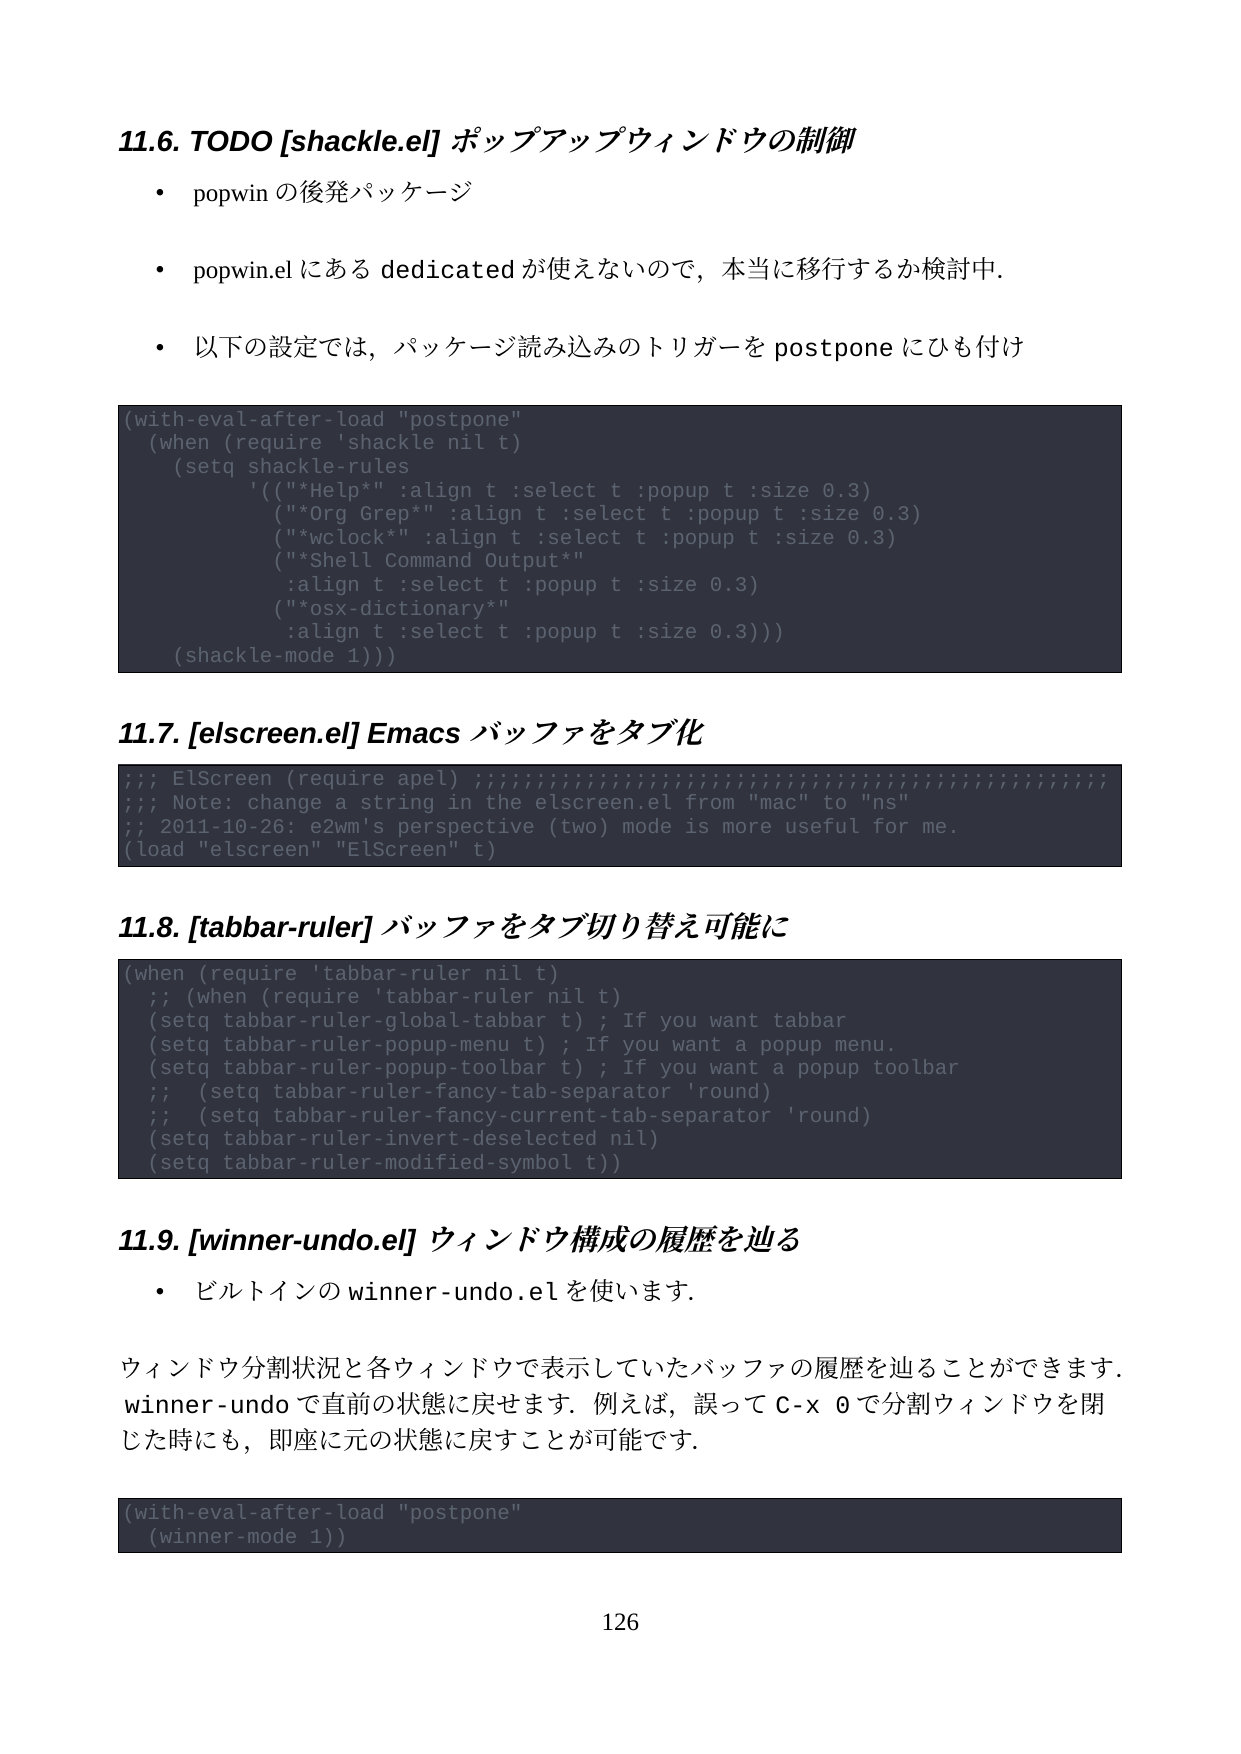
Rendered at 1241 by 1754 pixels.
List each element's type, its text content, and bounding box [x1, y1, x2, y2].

text (setq tabbar-ruler-popup-menu t) ; If you want a popup menu. [119, 1030, 1121, 1053]
text ("*osx-dictionary*" [119, 594, 1121, 617]
text ;;; Note: change a string in the elscreen.el from "mac" to "ns" [119, 788, 1121, 812]
text (with-eval-after-load "postpone" [119, 406, 1121, 428]
text ;; 2011-10-26: e2wm's perspective (two) mode is more useful for me. [119, 812, 1121, 835]
subtitle [tabbar-ruler] バッファをタブ切り替え可能に [118, 904, 1122, 946]
list ビルトインの winner-undo.el を使います． [156, 1271, 1122, 1336]
subtitle [elscreen.el] Emacs バッファをタブ化 [118, 710, 1122, 752]
text (shackle-mode 1))) [119, 641, 1121, 672]
text :align t :select t :popup t :size 0.3))) [119, 617, 1121, 641]
text :align t :select t :popup t :size 0.3) [119, 570, 1121, 594]
text ;; (setq tabbar-ruler-fancy-tab-separator 'round) [119, 1077, 1121, 1101]
list popwin.el にある dedicated が使えないので，本当に移行するか検討中． [156, 250, 1122, 315]
text ウィンドウ分割状況と各ウィンドウで表示していたバッファの履歴を辿ることができます． winner-undo で直前の状態に戻せます．例えば，誤って C-x 0 で分割ウィンドウを閉じた時にも，即座に元の状態に戻すことが可能です． [118, 1349, 1122, 1486]
text ;;; ElScreen (require apel) ;;;;;;;;;;;;;;;;;;;;;;;;;;;;;;;;;;;;;;;;;;;;;;;;;;; [119, 766, 1121, 788]
subtitle TODO [shackle.el] ポップアップウィンドウの制御 [118, 118, 1122, 160]
list popwin の後発パッケージ [156, 172, 1122, 237]
text (with-eval-after-load "postpone" [119, 1499, 1121, 1522]
text ;; (when (require 'tabbar-ruler nil t) [119, 982, 1121, 1006]
text ("*Shell Command Output*" [119, 547, 1121, 570]
text (setq tabbar-ruler-global-tabbar t) ; If you want tabbar [119, 1006, 1121, 1030]
text ;; (setq tabbar-ruler-fancy-current-tab-separator 'round) [119, 1101, 1121, 1124]
text (setq tabbar-ruler-popup-toolbar t) ; If you want a popup toolbar [119, 1053, 1121, 1077]
text (load "elscreen" "ElScreen" t) [119, 835, 1121, 866]
text (when (require 'tabbar-ruler nil t) [119, 960, 1121, 982]
text (when (require 'shackle nil t) [119, 428, 1121, 452]
text (setq shackle-rules [119, 452, 1121, 476]
text (winner-mode 1)) [119, 1522, 1121, 1552]
text ("*Org Grep*" :align t :select t :popup t :size 0.3) [119, 499, 1121, 523]
subtitle [winner-undo.el] ウィンドウ構成の履歴を辿る [118, 1217, 1122, 1259]
text (setq tabbar-ruler-invert-deselected nil) [119, 1124, 1121, 1148]
text (setq tabbar-ruler-modified-symbol t)) [119, 1148, 1121, 1178]
list 以下の設定では，パッケージ読み込みのトリガーを postpone にひも付け [156, 327, 1122, 392]
text ("*wclock*" :align t :select t :popup t :size 0.3) [119, 523, 1121, 547]
text '(("*Help*" :align t :select t :popup t :size 0.3) [119, 476, 1121, 499]
